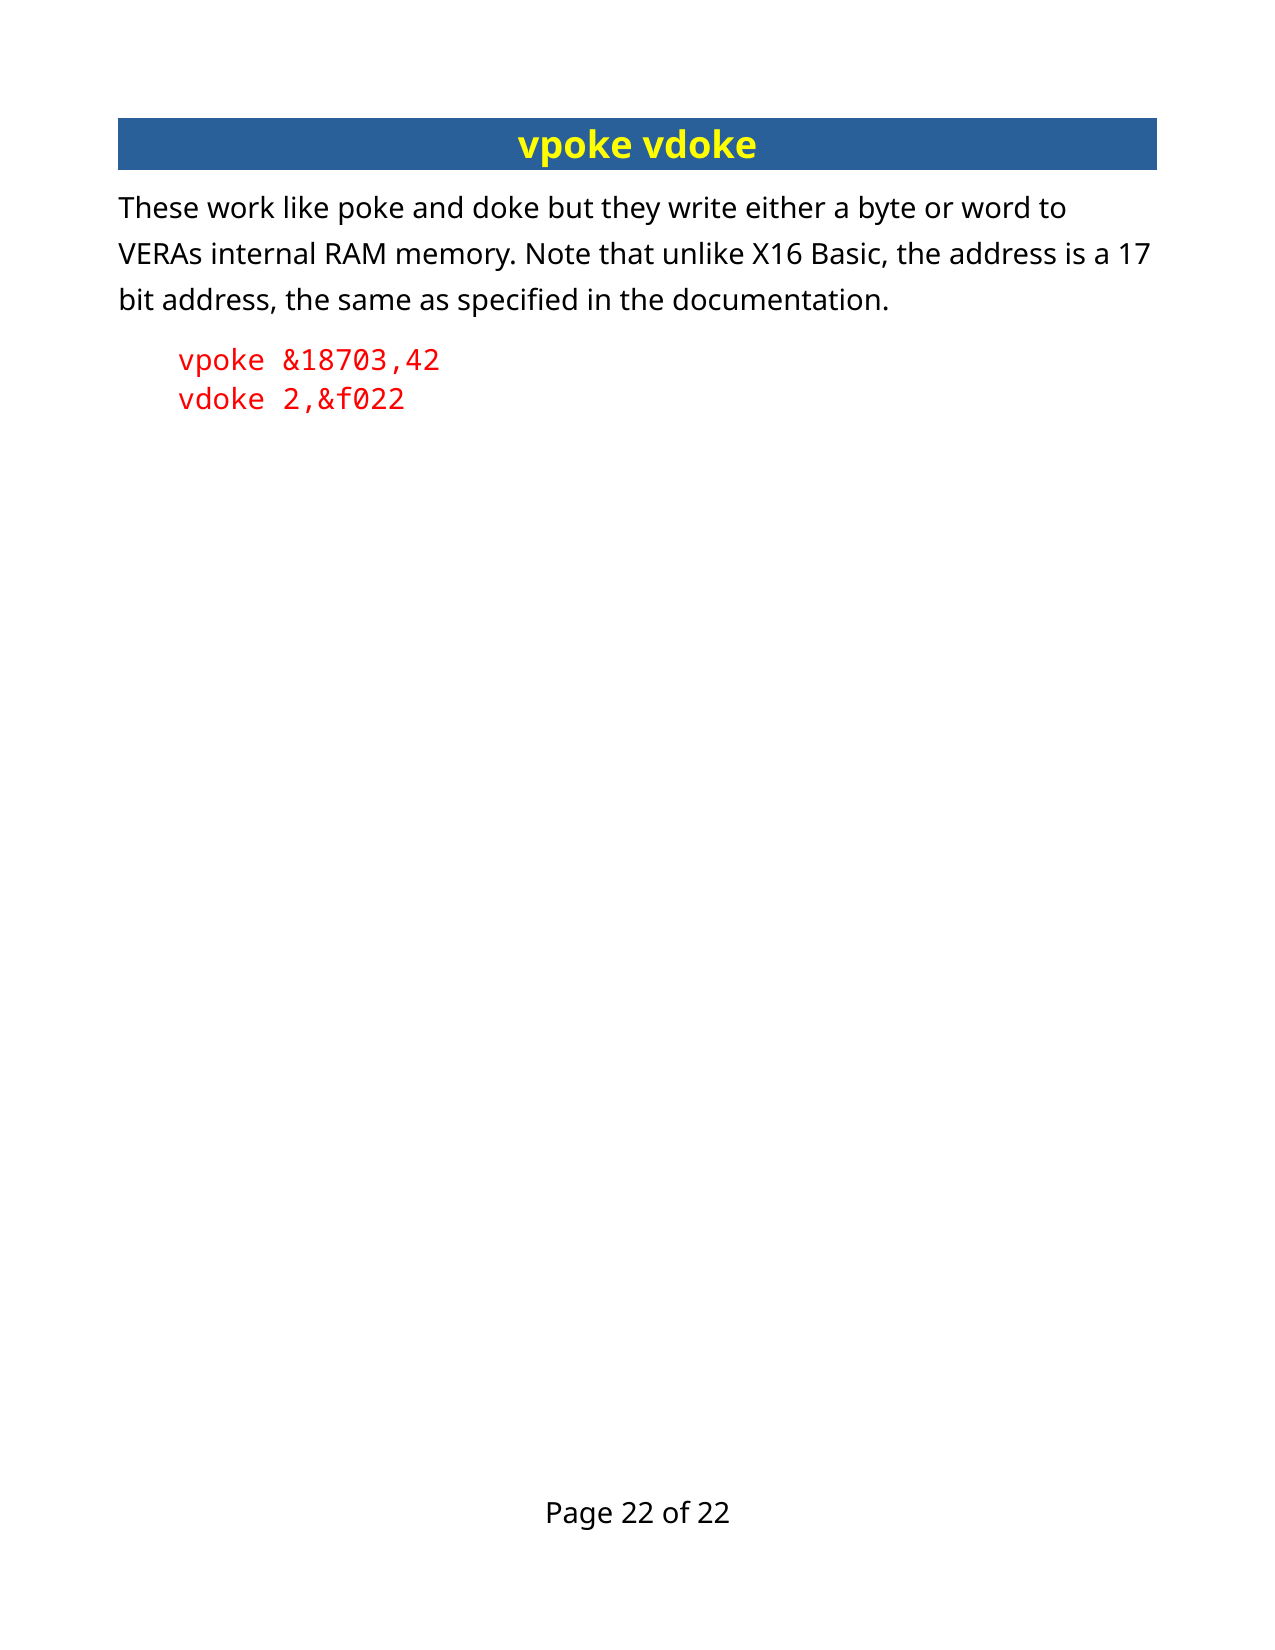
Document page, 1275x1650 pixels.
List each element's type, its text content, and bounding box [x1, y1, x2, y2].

subtitle vpoke vdoke [118, 118, 1157, 170]
text These work like poke and doke but they write either a byte or word to VERAs internal RAM memory. Note that unlike X16 Basic, the address is a 17 bit address, the same as specified in the documentation. [118, 187, 1157, 318]
text Vpoke &18703,42 [177, 339, 1157, 379]
text vdoke 2,&F022 [177, 379, 1157, 418]
